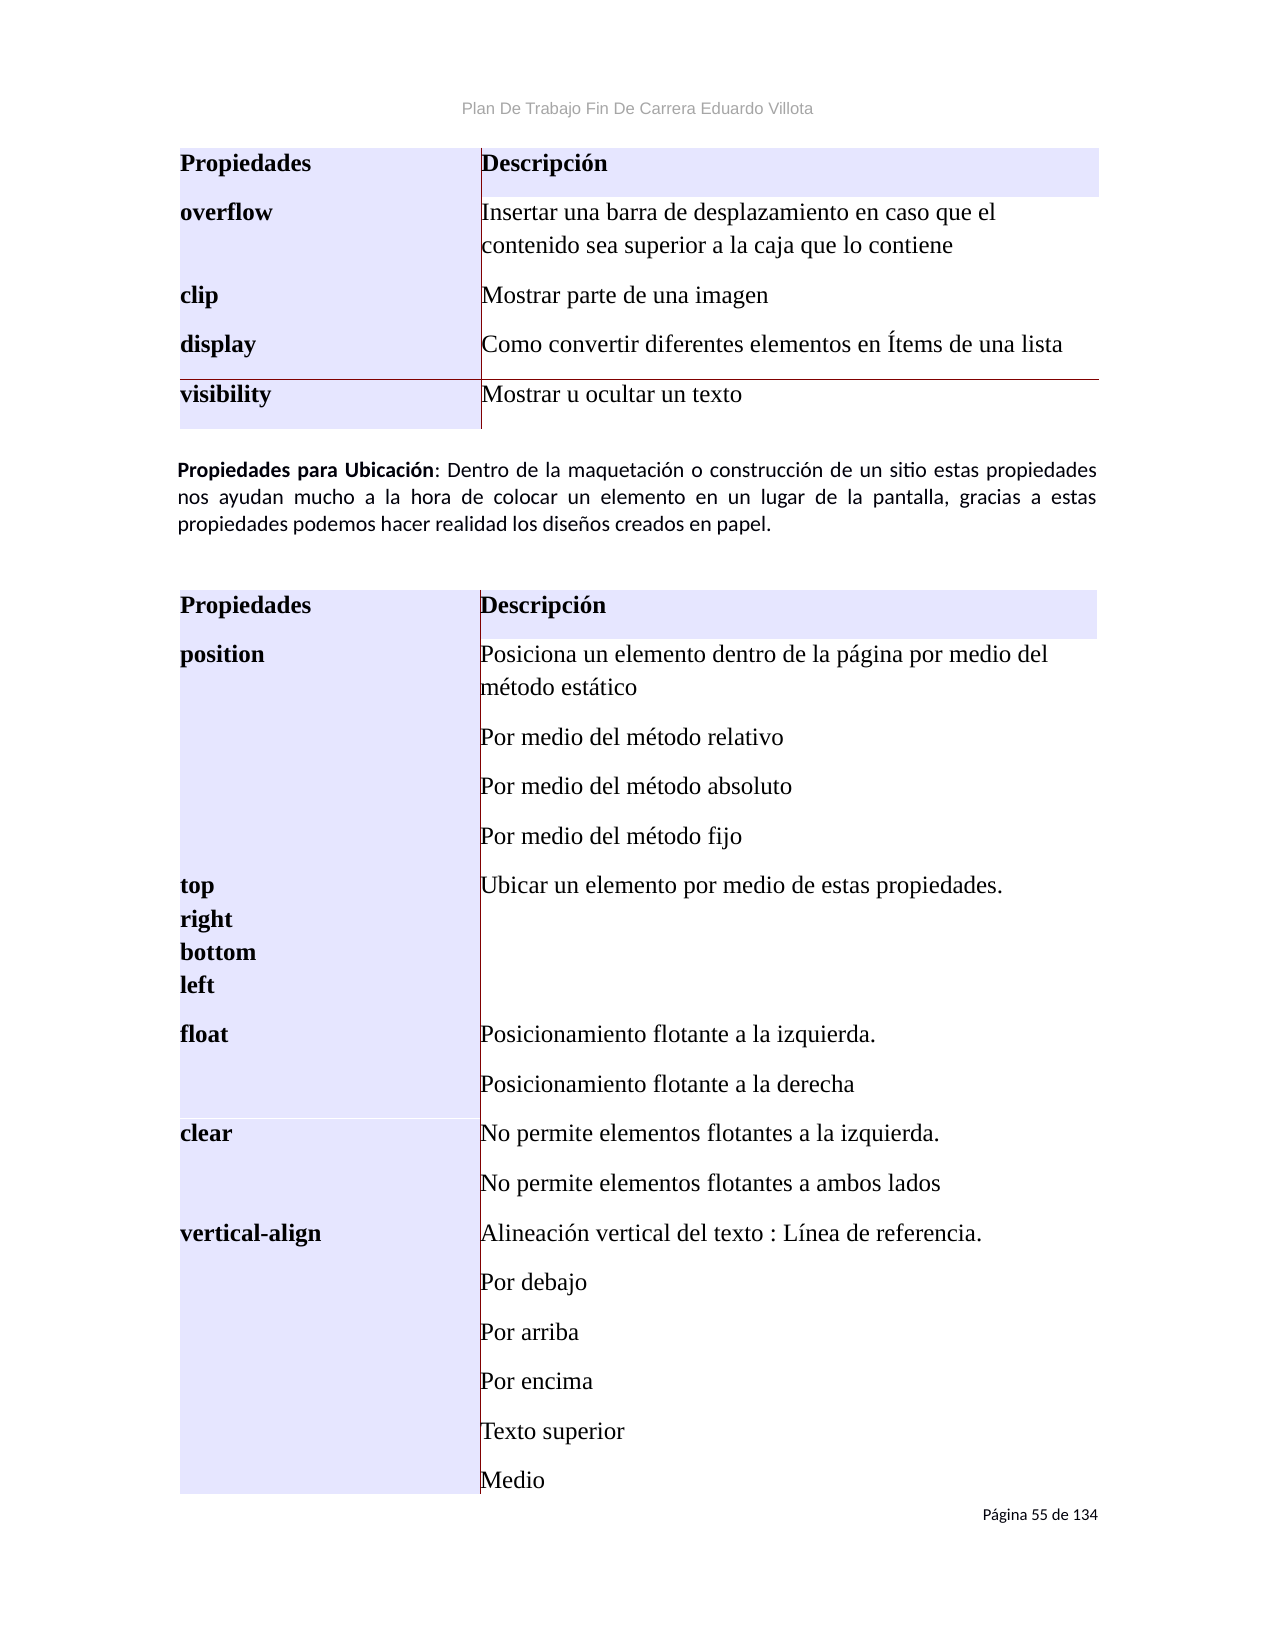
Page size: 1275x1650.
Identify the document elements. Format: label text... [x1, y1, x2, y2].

table_cell Medio [481, 1466, 1097, 1494]
table_cell overflow [180, 197, 481, 280]
text Propiedades para Ubicación: Dentro de la maquetación o construcción de un sitio estas propiedades nos ayudan mucho a la hora de colocar un elemento en un lugar de la pantalla, gracias a estas propiedades podemos hacer realidad los diseños creados en papel. [177, 457, 1098, 537]
table_header Propiedades [180, 148, 481, 197]
table_cell position [180, 639, 480, 871]
table_cell Insertar una barra de desplazamiento en caso que el contenido sea superior a la caja que lo contiene [482, 197, 1099, 280]
table_cell Por encima [481, 1366, 1097, 1416]
table_header Descripción [481, 590, 1097, 639]
table_cell clear [180, 1119, 480, 1218]
table_header Descripción [482, 148, 1099, 197]
table_cell display [180, 329, 481, 379]
table_cell Posicionamiento flotante a la izquierda. [481, 1019, 1097, 1069]
table_cell Alineación vertical del texto : Línea de referencia. [481, 1218, 1097, 1267]
table_cell Ubicar un elemento por medio de estas propiedades. [481, 871, 1097, 1019]
table_cell visibility [180, 380, 481, 429]
table_cell No permite elementos flotantes a la izquierda. [481, 1119, 1097, 1168]
table_cell Mostrar parte de una imagen [482, 280, 1099, 329]
table_cell clip [180, 280, 481, 329]
table_cell top right bottom left [180, 871, 480, 1019]
table_cell Posiciona un elemento dentro de la página por medio del método estático [481, 639, 1097, 722]
table_cell Por arriba [481, 1317, 1097, 1366]
table_cell Por debajo [481, 1267, 1097, 1317]
table_cell Por medio del método fijo [481, 821, 1097, 871]
table_cell Texto superior [481, 1416, 1097, 1466]
table_cell No permite elementos flotantes a ambos lados [481, 1168, 1097, 1218]
table_cell Mostrar u ocultar un texto [482, 380, 1099, 429]
table_header Propiedades [180, 590, 480, 639]
table_cell vertical-align [180, 1218, 480, 1494]
table_cell Posicionamiento flotante a la derecha [481, 1069, 1097, 1118]
table_cell Por medio del método relativo [481, 722, 1097, 771]
table_cell Por medio del método absoluto [481, 771, 1097, 821]
table_cell Como convertir diferentes elementos en Ítems de una lista [482, 329, 1099, 379]
table_cell float [180, 1019, 480, 1118]
